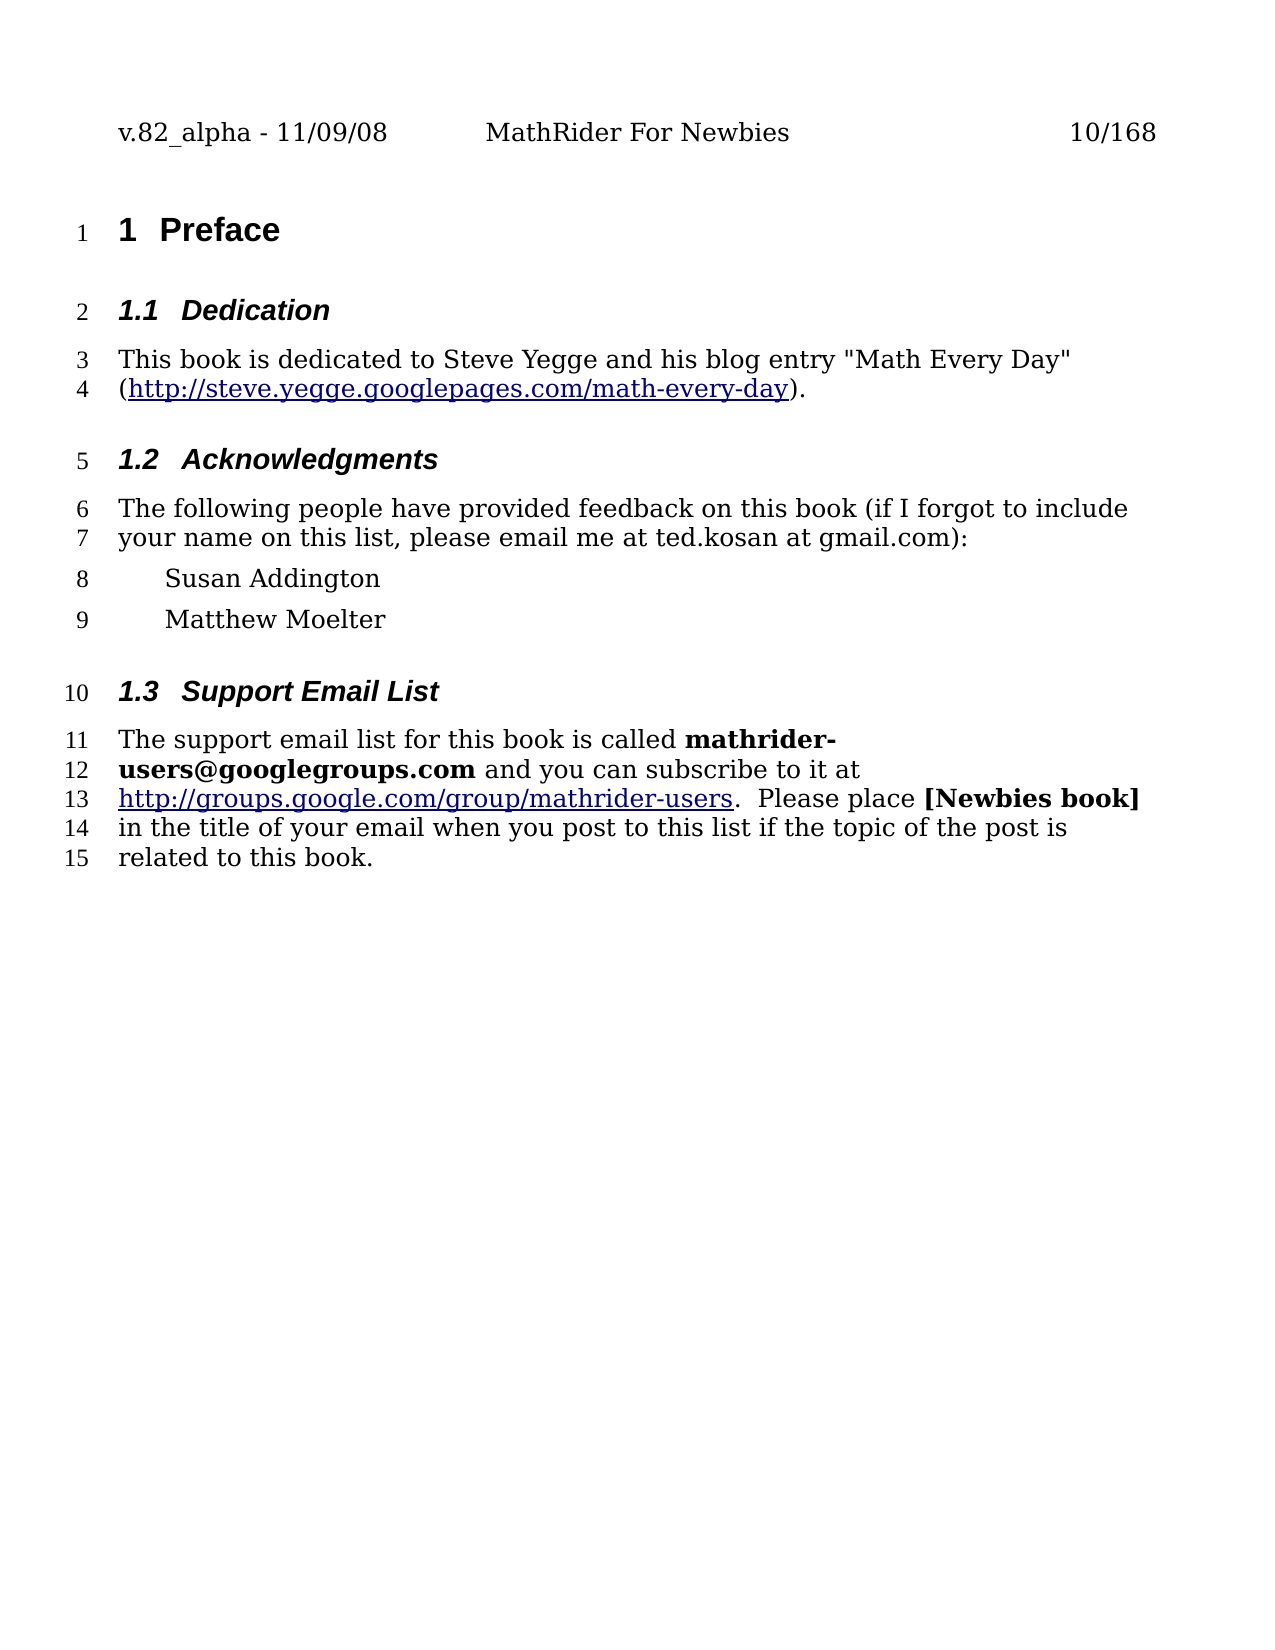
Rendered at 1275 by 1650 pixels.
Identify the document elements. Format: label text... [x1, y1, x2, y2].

text This book is dedicated to Steve Yegge and his blog entry "Math Every Day" (http://steve.yegge.googlepages.com/math-every-day). [118, 345, 1157, 403]
text Susan Addington [164, 564, 1157, 593]
text The support email list for this book is called mathrider-users@googlegroups.com and you can subscribe to it at http://groups.google.com/group/mathrider-users. Please place [Newbies book] in the title of your email when you post to this list if the topic of the post is related to this book. [118, 725, 1157, 872]
subtitle Dedication [118, 293, 1157, 327]
subtitle Acknowledgments [118, 442, 1157, 476]
subtitle Preface [118, 210, 1157, 248]
text Matthew Moelter [164, 606, 1157, 635]
subtitle Support Email List [118, 674, 1157, 707]
text The following people have provided feedback on this book (if I forgot to include your name on this list, please email me at ted.kosan at gmail.com): [118, 494, 1157, 552]
